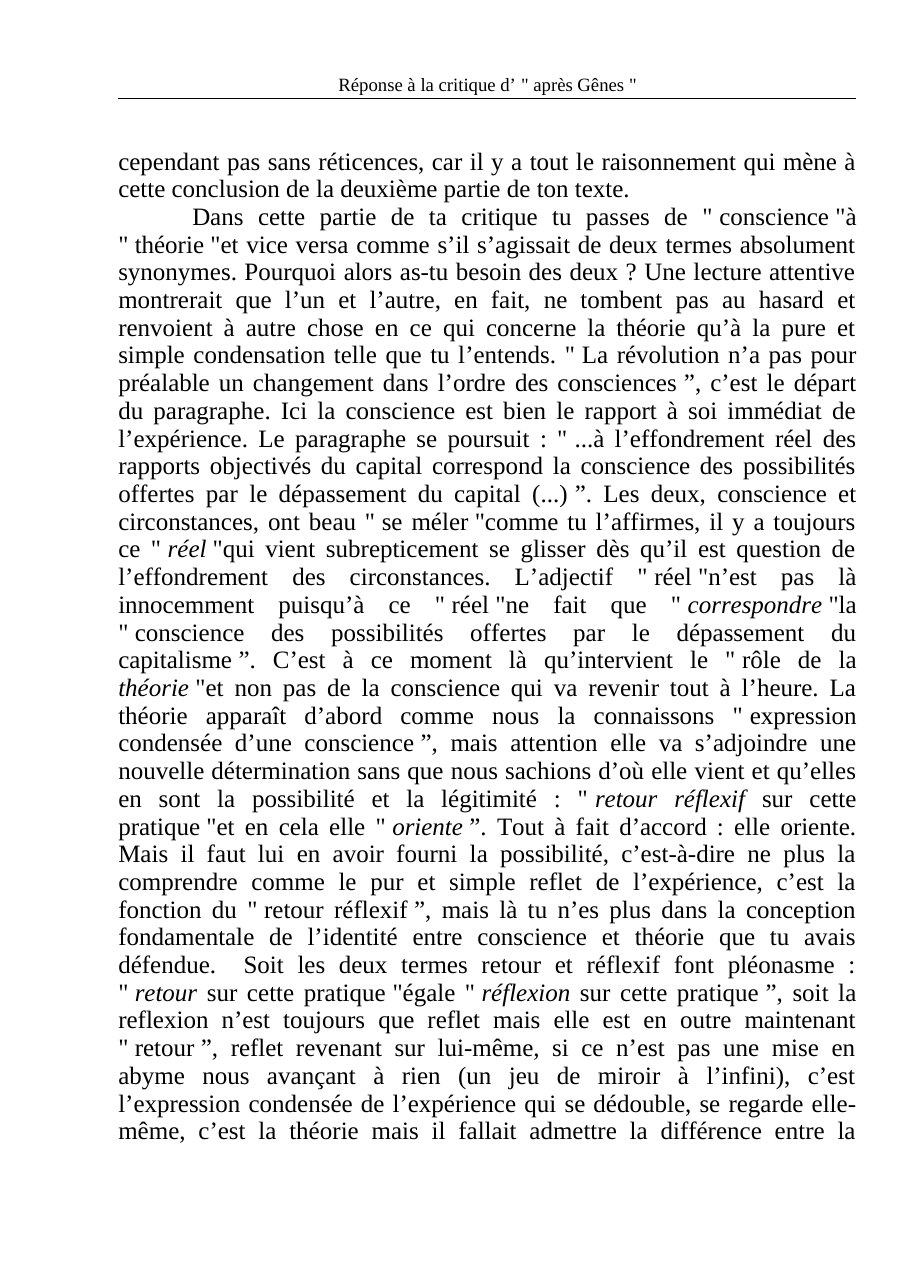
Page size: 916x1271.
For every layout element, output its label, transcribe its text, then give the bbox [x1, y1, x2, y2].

text cependant pas sans réticences, car il y a tout le raisonnement qui mène à cette conclusion de la deuxième partie de ton texte. [118, 148, 856, 203]
text Dans cette partie de ta critique tu passes de " conscience "à " théorie "et vice versa comme s’il s’agissait de deux termes absolument synonymes. Pourquoi alors as-tu besoin des deux ? Une lecture attentive montrerait que l’un et l’autre, en fait, ne tombent pas au hasard et renvoient à autre chose en ce qui concerne la théorie qu’à la pure et simple condensation telle que tu l’entends. " La révolution n’a pas pour préalable un changement dans l’ordre des consciences ”, c’est le départ du paragraphe. Ici la conscience est bien le rapport à soi immédiat de l’expérience. Le paragraphe se poursuit : " ...à l’effondrement réel des rapports objectivés du capital correspond la conscience des possibilités offertes par le dépassement du capital (...) ”. Les deux, conscience et circonstances, ont beau " se méler "comme tu l’affirmes, il y a toujours ce " réel "qui vient subrepticement se glisser dès qu’il est question de l’effondrement des circonstances. L’adjectif " réel "n’est pas là innocemment puisqu’à ce " réel "ne fait que " correspondre "la " conscience des possibilités offertes par le dépassement du capitalisme ”. C’est à ce moment là qu’intervient le " rôle de la théorie "et non pas de la conscience qui va revenir tout à l’heure. La théorie apparaît d’abord comme nous la connaissons " expression condensée d’une conscience ”, mais attention elle va s’adjoindre une nouvelle détermination sans que nous sachions d’où elle vient et qu’elles en sont la possibilité et la légitimité : " retour réflexif sur cette pratique "et en cela elle " oriente ”. Tout à fait d’accord : elle oriente. Mais il faut lui en avoir fourni la possibilité, c’est-à-dire ne plus la comprendre comme le pur et simple reflet de l’expérience, c’est la fonction du " retour réflexif ”, mais là tu n’es plus dans la conception fondamentale de l’identité entre conscience et théorie que tu avais défendue. Soit les deux termes retour et réflexif font pléonasme : " retour sur cette pratique "égale " réflexion sur cette pratique ”, soit la reflexion n’est toujours que reflet mais elle est en outre maintenant " retour ”, reflet revenant sur lui-même, si ce n’est pas une mise en abyme nous avançant à rien (un jeu de miroir à l’infini), c’est l’expression condensée de l’expérience qui se dédouble, se regarde elle-même, c’est la théorie mais il fallait admettre la différence entre la [118, 203, 856, 1145]
